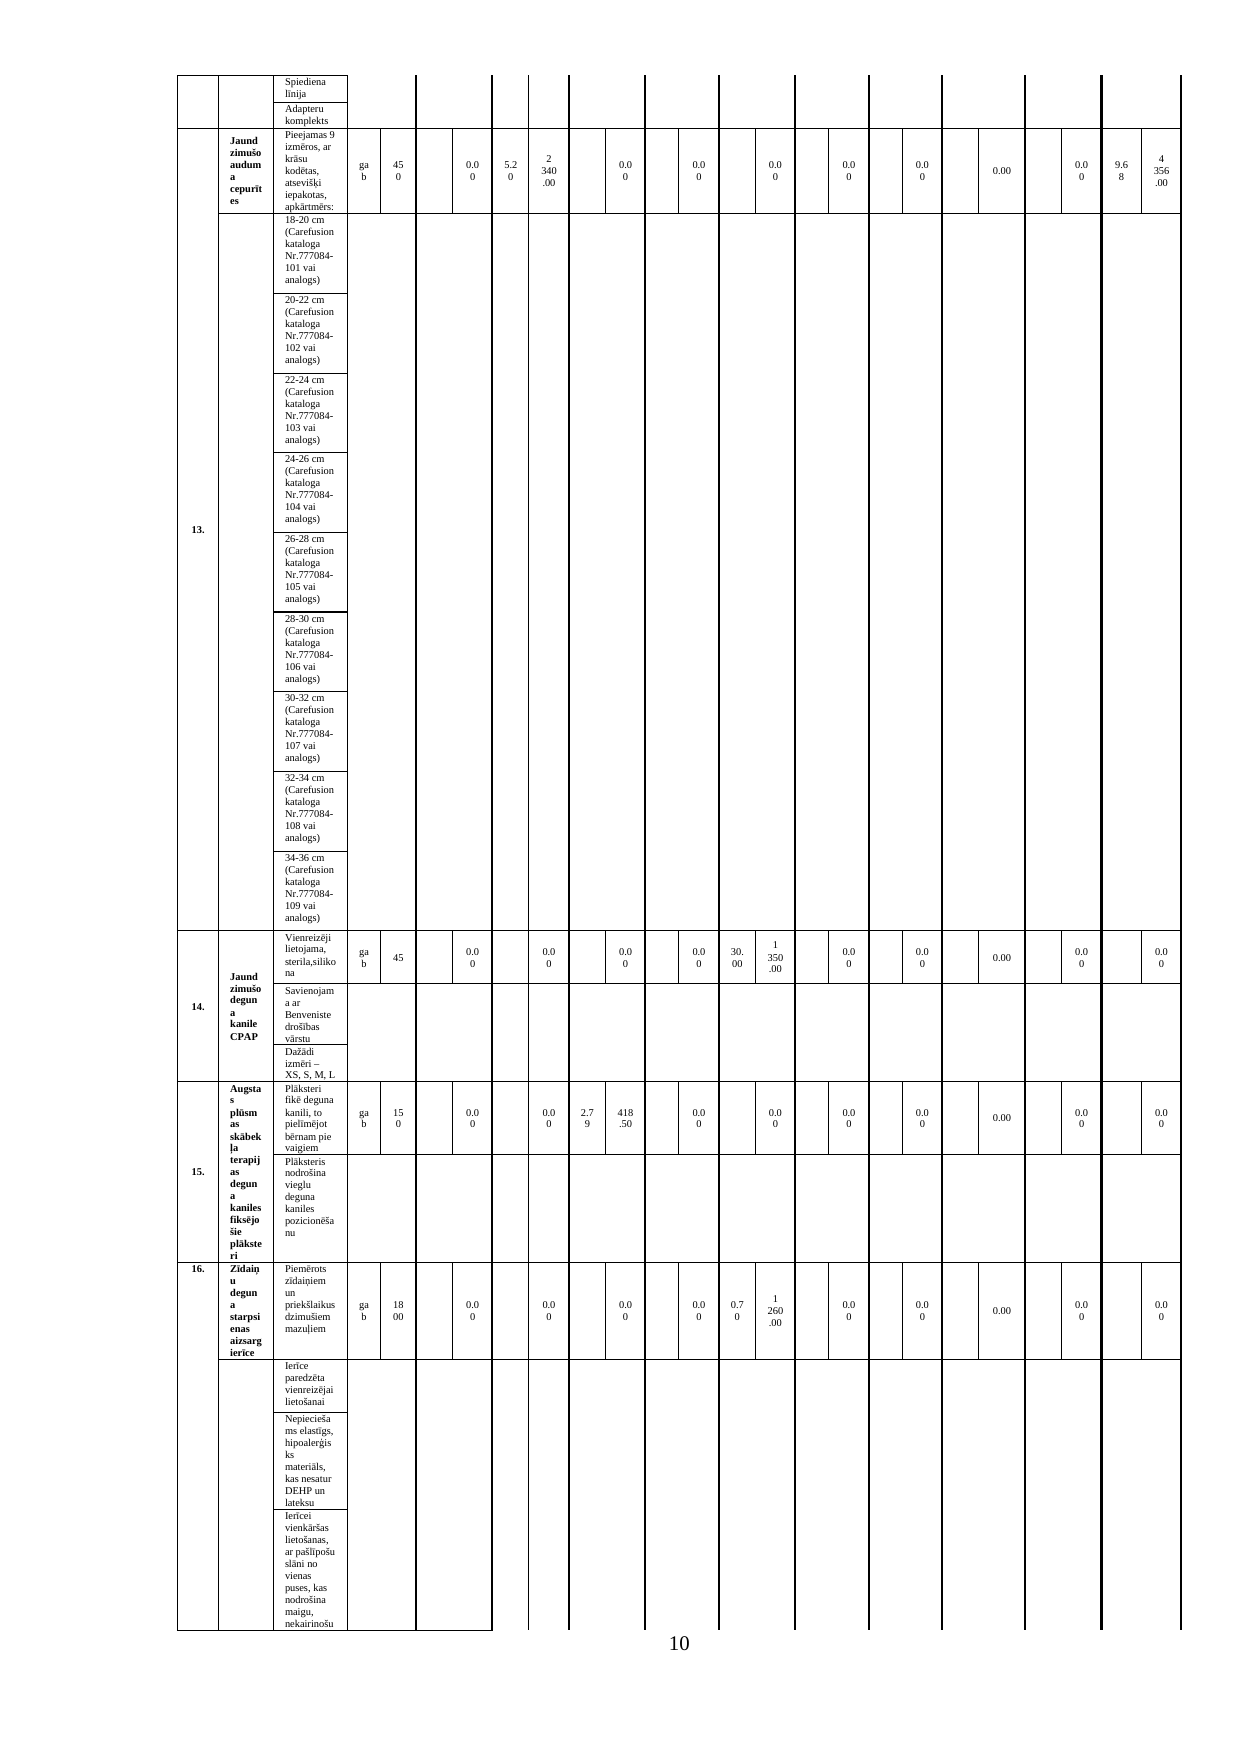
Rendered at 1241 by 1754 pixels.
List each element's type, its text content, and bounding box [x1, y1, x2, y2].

table_cell [796, 214, 829, 293]
table_cell [452, 532, 491, 611]
table_cell [1141, 293, 1180, 372]
table_cell [1026, 611, 1062, 691]
table_cell [979, 851, 1024, 930]
table_cell [679, 611, 718, 691]
table_cell [381, 691, 415, 771]
table_cell [870, 129, 902, 213]
table_cell [720, 1082, 755, 1154]
table_cell [570, 1155, 605, 1262]
table_cell 0.00 [1142, 1263, 1180, 1359]
table_cell [829, 214, 868, 293]
table_cell [1062, 771, 1100, 851]
table_cell [755, 611, 794, 691]
table_cell [529, 1155, 568, 1262]
table_cell [646, 771, 679, 851]
table_cell 0.70 [720, 1263, 755, 1359]
table_cell [979, 214, 1024, 293]
table_cell [679, 1155, 718, 1262]
table_cell 418.50 [606, 1082, 644, 1154]
table_cell [1026, 691, 1062, 771]
table_cell [829, 984, 868, 1044]
table_cell [1141, 452, 1180, 532]
table_cell [570, 102, 605, 128]
table_cell [796, 1360, 829, 1412]
table_cell [348, 984, 381, 1044]
table_cell [1103, 1360, 1141, 1412]
table_cell 0.00 [606, 1263, 644, 1359]
table_cell [529, 452, 568, 532]
table_cell [796, 1082, 828, 1154]
table_cell 2 340.00 [529, 129, 568, 213]
table_cell [1141, 691, 1180, 771]
table_cell [348, 75, 381, 102]
table_cell [570, 373, 605, 452]
table_cell [902, 1044, 941, 1081]
table_cell [452, 984, 491, 1044]
table_cell [219, 1360, 273, 1630]
table_cell [902, 102, 941, 128]
table_cell 2.79 [570, 1082, 605, 1154]
table_cell [178, 76, 218, 128]
table_cell 45 [381, 931, 415, 983]
table_cell [943, 75, 979, 102]
table_cell [943, 931, 978, 983]
table_cell [529, 293, 568, 372]
table_cell [979, 1044, 1024, 1081]
table_cell [348, 691, 381, 771]
table_cell [381, 611, 415, 691]
table_cell [1103, 611, 1141, 691]
table_cell Dažādi izmēri – XS, S, M, L [274, 1045, 347, 1081]
table_cell [870, 293, 902, 372]
table_cell [605, 214, 644, 293]
table_cell [493, 1155, 528, 1262]
table_cell [1026, 532, 1062, 611]
table_cell [452, 214, 491, 293]
table_cell [1026, 1360, 1062, 1412]
table_cell [605, 102, 644, 128]
table_cell [348, 293, 381, 372]
table_cell [679, 1360, 718, 1412]
table_cell [979, 75, 1024, 102]
table_cell [870, 373, 902, 452]
table_cell [1141, 611, 1180, 691]
table_cell [1026, 75, 1062, 102]
table_cell Jaundzimušo auduma cepurītes [219, 129, 273, 213]
table_cell [1026, 452, 1062, 532]
table_cell [570, 1360, 605, 1412]
table_cell [1103, 532, 1141, 611]
table_cell [829, 611, 868, 691]
table_cell Ierīcei vienkāršas lietošanas, ar pašlīpošu slāni no vienas puses, kas nodrošina maigu, nekairinošu [274, 1510, 347, 1630]
table_cell [570, 452, 605, 532]
table_cell [605, 452, 644, 532]
table_cell [348, 1360, 381, 1412]
table_cell 0.00 [756, 129, 794, 213]
table_cell 30-32 cm (Carefusion kataloga Nr.777084-107 vai analogs) [274, 692, 347, 771]
table_cell [1062, 532, 1100, 611]
table_cell [1103, 1412, 1141, 1509]
table_cell 0.00 [453, 931, 491, 983]
table_cell [902, 373, 941, 452]
table_cell [796, 532, 829, 611]
table_cell [452, 102, 491, 128]
table_cell [529, 75, 568, 102]
table_cell 0.00 [979, 1263, 1024, 1359]
table_cell [1103, 1509, 1141, 1630]
table_cell 0.00 [453, 129, 491, 213]
table_cell [1026, 1263, 1061, 1359]
table_cell [870, 931, 902, 983]
table_cell 1 260.00 [756, 1263, 794, 1359]
table_cell [1141, 984, 1180, 1044]
table_cell [348, 532, 381, 611]
table_cell [1062, 102, 1100, 128]
table_cell [529, 851, 568, 930]
table_cell [1062, 1412, 1100, 1509]
table_cell [943, 1082, 978, 1154]
table_cell [1141, 214, 1180, 293]
table_cell [1026, 102, 1062, 128]
table_cell [979, 532, 1024, 611]
table_cell [646, 1082, 678, 1154]
table_cell [646, 293, 679, 372]
table_cell [870, 214, 902, 293]
table_cell [348, 1044, 381, 1081]
table_cell [1062, 1509, 1100, 1630]
table_cell [796, 771, 829, 851]
table_cell [679, 691, 718, 771]
table_cell [1062, 373, 1100, 452]
table_cell [1062, 293, 1100, 372]
table_cell [720, 851, 755, 930]
table_cell 0.00 [829, 1082, 868, 1154]
table_cell [570, 129, 605, 213]
table_cell [679, 75, 718, 102]
table_cell 1800 [381, 1263, 415, 1359]
table_cell [452, 1360, 491, 1412]
table_cell [796, 102, 829, 128]
table_cell [381, 452, 415, 532]
table_cell [829, 851, 868, 930]
table_cell [755, 102, 794, 128]
table_cell [1026, 373, 1062, 452]
table_cell [493, 691, 528, 771]
table_cell [529, 1412, 568, 1509]
table_cell [679, 373, 718, 452]
table_cell [381, 75, 415, 102]
table_cell [720, 1412, 755, 1509]
table_cell [570, 1509, 605, 1630]
table_cell [829, 532, 868, 611]
table_cell [1062, 691, 1100, 771]
table_cell [1103, 452, 1141, 532]
table_cell 0.00 [829, 1263, 868, 1359]
table_cell Adapteru komplekts [274, 103, 347, 128]
table_cell [755, 293, 794, 372]
table_cell [1141, 1412, 1180, 1509]
table_cell [902, 1509, 941, 1630]
table_cell [529, 1360, 568, 1412]
table_cell [646, 691, 679, 771]
table_cell [720, 532, 755, 611]
table_cell [979, 611, 1024, 691]
table_cell [796, 1509, 829, 1630]
table_cell [1103, 984, 1141, 1044]
table_cell [529, 691, 568, 771]
table_cell [979, 1412, 1024, 1509]
table_cell 1 350.00 [756, 931, 794, 983]
table_cell [796, 129, 828, 213]
table_cell [570, 691, 605, 771]
table_cell Zīdaiņu deguna starpsienas aizsargierīce [219, 1263, 273, 1359]
table_cell [755, 1509, 794, 1630]
table_cell [417, 1509, 452, 1630]
table_cell 0.00 [903, 931, 941, 983]
table_cell [529, 214, 568, 293]
table_cell 0.00 [529, 1082, 568, 1154]
table_cell [381, 1509, 415, 1630]
table_cell [1026, 771, 1062, 851]
table_cell [1103, 1155, 1141, 1262]
table_cell [570, 293, 605, 372]
table_cell [452, 1155, 491, 1262]
table_cell [1026, 214, 1062, 293]
table_cell 450 [381, 129, 415, 213]
table_cell [570, 931, 605, 983]
table_cell [720, 75, 755, 102]
table_cell Jaundzimušo deguna kanile CPAP [219, 931, 273, 1081]
table_cell [829, 102, 868, 128]
table_cell [1141, 75, 1180, 102]
table_cell Nepieciešams elastīgs, hipoalerģisks materiāls, kas nesatur DEHP un lateksu [274, 1413, 347, 1509]
table_cell [796, 75, 829, 102]
table_cell gab [348, 129, 380, 213]
table_cell [646, 1360, 679, 1412]
table_cell [679, 452, 718, 532]
table_cell [943, 851, 979, 930]
table_cell [570, 984, 605, 1044]
table_cell Plāksteris nodrošina vieglu deguna kaniles pozicionēšanu [274, 1155, 347, 1262]
table_cell [493, 214, 528, 293]
table_cell [646, 1509, 679, 1630]
table_cell [452, 373, 491, 452]
table_cell [452, 1044, 491, 1081]
table_cell [755, 691, 794, 771]
table_cell [870, 1412, 902, 1509]
table_cell [493, 1412, 528, 1509]
table_cell [720, 373, 755, 452]
table_cell [646, 1044, 679, 1081]
table_cell [646, 75, 679, 102]
table_cell [417, 1360, 452, 1412]
table_cell [979, 984, 1024, 1044]
table_cell [452, 1509, 491, 1630]
table_cell [829, 691, 868, 771]
table_cell [902, 984, 941, 1044]
table_cell [870, 1263, 902, 1359]
table_cell [943, 611, 979, 691]
table_cell [417, 293, 452, 372]
table_cell [679, 102, 718, 128]
table_cell 4 356.00 [1142, 129, 1180, 213]
table_cell 0.00 [903, 129, 941, 213]
table_cell [943, 691, 979, 771]
table_cell [1103, 851, 1141, 930]
table_cell [348, 452, 381, 532]
table_cell [529, 373, 568, 452]
table_cell 0.00 [453, 1263, 491, 1359]
table_cell [679, 771, 718, 851]
table_cell [646, 214, 679, 293]
table_cell [493, 771, 528, 851]
table_cell [646, 532, 679, 611]
table_cell [796, 851, 829, 930]
table_cell [829, 1412, 868, 1509]
table_cell [381, 532, 415, 611]
table_cell [979, 373, 1024, 452]
table_cell [720, 1360, 755, 1412]
table_cell [720, 214, 755, 293]
table_cell 15. [178, 1082, 218, 1262]
table_cell [1062, 75, 1100, 102]
table_cell [493, 75, 528, 102]
table_cell 32-34 cm (Carefusion kataloga Nr.777084-108 vai analogs) [274, 772, 347, 851]
table_cell [943, 452, 979, 532]
table_cell [902, 851, 941, 930]
table_cell [348, 851, 381, 930]
table_cell [417, 102, 452, 128]
table_cell [679, 214, 718, 293]
table_cell [348, 373, 381, 452]
table_cell [943, 1044, 979, 1081]
table_cell 30.00 [720, 931, 755, 983]
table_cell [570, 1412, 605, 1509]
table_cell [493, 1044, 528, 1081]
table_cell [870, 452, 902, 532]
table_cell [720, 611, 755, 691]
table_cell 0.00 [1142, 1082, 1180, 1154]
table_cell [870, 102, 902, 128]
table_cell [605, 373, 644, 452]
table_cell [1026, 1412, 1062, 1509]
table_cell [417, 452, 452, 532]
table_cell [720, 1044, 755, 1081]
table_cell [902, 691, 941, 771]
table_cell [570, 75, 605, 102]
table_cell [605, 293, 644, 372]
table_cell [417, 1082, 452, 1154]
table_cell [529, 1509, 568, 1630]
table_cell gab [348, 931, 380, 983]
table_cell 150 [381, 1082, 415, 1154]
table_cell [979, 293, 1024, 372]
table_cell [870, 1360, 902, 1412]
table_cell [902, 452, 941, 532]
table_cell [646, 611, 679, 691]
table_cell [870, 532, 902, 611]
table_cell [529, 1044, 568, 1081]
table_cell 0.00 [453, 1082, 491, 1154]
table_cell [979, 771, 1024, 851]
table_cell [1026, 1155, 1062, 1262]
table_cell [979, 1360, 1024, 1412]
table_cell [943, 532, 979, 611]
table_cell [417, 691, 452, 771]
table_cell [348, 771, 381, 851]
table_cell [493, 373, 528, 452]
table_cell [646, 931, 678, 983]
table_cell [605, 1155, 644, 1262]
table_cell [1026, 129, 1061, 213]
table_cell 16. [178, 1263, 218, 1630]
table_cell [829, 1509, 868, 1630]
table_cell [679, 1509, 718, 1630]
table_cell 0.00 [979, 1082, 1024, 1154]
table_cell [829, 373, 868, 452]
table_cell [755, 214, 794, 293]
table_cell [417, 611, 452, 691]
table_cell [348, 611, 381, 691]
table_cell [1141, 1155, 1180, 1262]
table_cell [755, 851, 794, 930]
table_cell [493, 532, 528, 611]
table_cell 0.00 [1062, 129, 1100, 213]
table_cell [493, 1360, 528, 1412]
table_cell 0.00 [829, 931, 868, 983]
table_cell 0.00 [529, 1263, 568, 1359]
table_cell [646, 1412, 679, 1509]
table_cell [646, 984, 679, 1044]
table_cell [943, 771, 979, 851]
table_cell [943, 293, 979, 372]
table_cell [493, 1509, 528, 1630]
table_cell [943, 1412, 979, 1509]
table_cell 24-26 cm (Carefusion kataloga Nr.777084-104 vai analogs) [274, 453, 347, 532]
table_cell [829, 1360, 868, 1412]
table_cell [348, 1155, 381, 1262]
table_cell Plāksteri fikē deguna kanili, to pielīmējot bērnam pie vaigiem [274, 1082, 347, 1154]
table_cell [720, 293, 755, 372]
table_cell [796, 611, 829, 691]
table_cell [755, 1360, 794, 1412]
table_cell [1026, 1082, 1061, 1154]
table_cell [493, 611, 528, 691]
table_cell 5.20 [493, 129, 528, 213]
table_cell [417, 373, 452, 452]
table_cell [796, 931, 828, 983]
table_cell [1026, 293, 1062, 372]
table_cell [529, 532, 568, 611]
table_cell [1103, 931, 1141, 983]
table_cell [902, 1155, 941, 1262]
table_cell [381, 1412, 415, 1509]
table_cell [829, 293, 868, 372]
table_cell 0.00 [1062, 931, 1100, 983]
table_cell [902, 214, 941, 293]
table_cell [529, 771, 568, 851]
table_cell [348, 1509, 381, 1630]
table_cell [679, 1412, 718, 1509]
table_cell 0.00 [1142, 931, 1180, 983]
table_cell [979, 1509, 1024, 1630]
table_cell Augstas plūsmas skābekļa terapijas deguna kaniles fiksējošie plāksteri [219, 1082, 273, 1262]
table_cell [452, 611, 491, 691]
table_cell [493, 1263, 528, 1359]
table_cell [1103, 293, 1141, 372]
table_cell [1026, 931, 1061, 983]
table_cell [1141, 373, 1180, 452]
table_cell [796, 1044, 829, 1081]
table_cell [870, 75, 902, 102]
table_cell [646, 1263, 678, 1359]
table_cell [755, 75, 794, 102]
table_cell [796, 1155, 829, 1262]
table_cell Ierīce paredzēta vienreizējai lietošanai [274, 1360, 347, 1412]
table_cell [870, 771, 902, 851]
table_cell [493, 293, 528, 372]
table_cell [902, 293, 941, 372]
table_cell [605, 75, 644, 102]
table_cell [1062, 1155, 1100, 1262]
table_cell 0.00 [679, 1263, 718, 1359]
table_cell gab [348, 1263, 380, 1359]
table_cell [943, 373, 979, 452]
table_cell [796, 691, 829, 771]
table_cell [943, 984, 979, 1044]
table_cell 34-36 cm (Carefusion kataloga Nr.777084-109 vai analogs) [274, 852, 347, 930]
table_cell [417, 1412, 452, 1509]
table_cell [1062, 452, 1100, 532]
table_cell [570, 851, 605, 930]
table_cell [605, 532, 644, 611]
table_cell [570, 1263, 605, 1359]
table_cell 0.00 [756, 1082, 794, 1154]
table_cell [381, 851, 415, 930]
table_cell [902, 1412, 941, 1509]
table_cell [943, 1509, 979, 1630]
table_cell 0.00 [979, 931, 1024, 983]
table_cell [1141, 851, 1180, 930]
table_cell [452, 452, 491, 532]
table_cell [381, 373, 415, 452]
table_cell [1062, 611, 1100, 691]
table_cell [829, 771, 868, 851]
table_cell [796, 1263, 828, 1359]
table_cell [493, 984, 528, 1044]
table_cell [570, 771, 605, 851]
table_cell Pieejamas 9 izmēros, ar krāsu kodētas, atsevišķi iepakotas, apkārtmērs: [274, 129, 347, 213]
table_cell 0.00 [606, 931, 644, 983]
table_cell [829, 1155, 868, 1262]
table_cell [943, 1263, 978, 1359]
table_cell [1103, 75, 1141, 102]
table_cell [605, 691, 644, 771]
table_cell [570, 214, 605, 293]
table_cell [796, 984, 829, 1044]
table_cell [1103, 102, 1141, 128]
table_cell [679, 293, 718, 372]
table_cell [605, 1360, 644, 1412]
table_cell [902, 611, 941, 691]
table_cell [417, 1155, 452, 1262]
table_cell [1141, 102, 1180, 128]
table_cell 0.00 [829, 129, 868, 213]
table_cell [720, 129, 755, 213]
table_cell 0.00 [903, 1082, 941, 1154]
table_cell [870, 1509, 902, 1630]
table_cell [417, 532, 452, 611]
table_cell [493, 1082, 528, 1154]
table_cell [605, 851, 644, 930]
table_cell [605, 1509, 644, 1630]
table_cell [720, 984, 755, 1044]
table_cell [755, 1044, 794, 1081]
table_cell [755, 532, 794, 611]
table_cell [1062, 1044, 1100, 1081]
table_cell [417, 214, 452, 293]
table_cell [417, 129, 452, 213]
table_cell [493, 851, 528, 930]
table_cell [381, 102, 415, 128]
table_cell [646, 129, 678, 213]
table_cell [679, 1044, 718, 1081]
table_cell [1103, 373, 1141, 452]
table_cell 28-30 cm (Carefusion kataloga Nr.777084-106 vai analogs) [274, 613, 347, 691]
table_cell [829, 452, 868, 532]
table_cell [943, 1360, 979, 1412]
table_cell [417, 1263, 452, 1359]
table_cell 13. [178, 129, 218, 930]
table_cell [1026, 1044, 1062, 1081]
table_cell 20-22 cm (Carefusion kataloga Nr.777084-102 vai analogs) [274, 294, 347, 372]
table_cell [646, 102, 679, 128]
table_cell [219, 214, 273, 930]
table_cell 26-28 cm (Carefusion kataloga Nr.777084-105 vai analogs) [274, 533, 347, 611]
table_cell [755, 984, 794, 1044]
table_cell [1062, 984, 1100, 1044]
table_cell 0.00 [1062, 1082, 1100, 1154]
table_cell [902, 1360, 941, 1412]
table_cell [381, 214, 415, 293]
table_cell [1026, 851, 1062, 930]
table_cell Piemērots zīdaiņiem un priekšlaikus dzimušiem mazuļiem [274, 1263, 347, 1359]
table_cell [870, 1082, 902, 1154]
table_cell [755, 771, 794, 851]
table_cell [796, 1412, 829, 1509]
table_cell [348, 1412, 381, 1509]
table_cell [493, 452, 528, 532]
table_cell Spiediena līnija [274, 76, 347, 102]
table_cell Savienojama ar Benveniste drošības vārstu [274, 984, 347, 1044]
table_cell [529, 984, 568, 1044]
table_cell [570, 1044, 605, 1081]
table_cell [1062, 1360, 1100, 1412]
table_cell [679, 851, 718, 930]
table_cell [720, 1509, 755, 1630]
table_cell [1103, 1263, 1141, 1359]
table_cell [605, 1412, 644, 1509]
table_cell [381, 1155, 415, 1262]
table_cell [417, 771, 452, 851]
table_cell [605, 611, 644, 691]
table_cell 0.00 [979, 129, 1024, 213]
table_cell gab [348, 1082, 380, 1154]
table_cell [870, 611, 902, 691]
table_cell [902, 75, 941, 102]
table_cell [1141, 532, 1180, 611]
table_cell [1141, 771, 1180, 851]
table_cell [943, 129, 978, 213]
table_cell [570, 532, 605, 611]
table_cell [720, 452, 755, 532]
table_cell [417, 851, 452, 930]
table_cell [493, 931, 528, 983]
table_cell [755, 1155, 794, 1262]
table_cell 0.00 [903, 1263, 941, 1359]
table_cell [348, 102, 381, 128]
table_cell [679, 532, 718, 611]
table_cell [870, 691, 902, 771]
table_cell 0.00 [606, 129, 644, 213]
table_cell 0.00 [1062, 1263, 1100, 1359]
table_cell [570, 611, 605, 691]
table_cell [529, 611, 568, 691]
table_cell 9.68 [1103, 129, 1141, 213]
table_cell 22-24 cm (Carefusion kataloga Nr.777084-103 vai analogs) [274, 374, 347, 452]
table_cell [1103, 214, 1141, 293]
table_cell [605, 984, 644, 1044]
table_cell [381, 984, 415, 1044]
table_cell [1103, 1044, 1141, 1081]
table_cell [646, 1155, 679, 1262]
table_cell [943, 214, 979, 293]
table_cell [417, 75, 452, 102]
table_cell [605, 1044, 644, 1081]
table_cell [452, 691, 491, 771]
table_cell [979, 102, 1024, 128]
table_cell [870, 1155, 902, 1262]
table_cell [1141, 1509, 1180, 1630]
table_cell [902, 532, 941, 611]
table_cell [870, 1044, 902, 1081]
table_cell [943, 102, 979, 128]
table_cell [870, 984, 902, 1044]
table_cell [646, 851, 679, 930]
table_cell [755, 452, 794, 532]
table_cell 14. [178, 931, 218, 1081]
table_cell [1026, 1509, 1062, 1630]
table_cell [829, 1044, 868, 1081]
table_cell [219, 76, 273, 128]
table_cell [979, 452, 1024, 532]
table_cell [796, 452, 829, 532]
table_cell [452, 75, 491, 102]
table_cell [417, 984, 452, 1044]
table_cell [1141, 1044, 1180, 1081]
table_cell [720, 691, 755, 771]
table_cell [381, 1360, 415, 1412]
table_cell [381, 771, 415, 851]
table_cell [1103, 771, 1141, 851]
table_cell [720, 1155, 755, 1262]
table_cell 0.00 [679, 129, 718, 213]
table_cell [417, 1044, 452, 1081]
table_cell [679, 984, 718, 1044]
table_cell [381, 293, 415, 372]
table_cell [1141, 1360, 1180, 1412]
table_cell [417, 931, 452, 983]
table_cell 0.00 [679, 1082, 718, 1154]
table_cell [529, 102, 568, 128]
table_cell [796, 293, 829, 372]
table_cell [1062, 851, 1100, 930]
table_cell [720, 771, 755, 851]
table_cell [452, 1412, 491, 1509]
table_cell [829, 75, 868, 102]
table_cell [979, 1155, 1024, 1262]
table_cell [979, 691, 1024, 771]
table_cell [902, 771, 941, 851]
table_cell [870, 851, 902, 930]
table_cell [1103, 691, 1141, 771]
table_cell 0.00 [529, 931, 568, 983]
table_cell [381, 1044, 415, 1081]
table_cell [1062, 214, 1100, 293]
table_cell [755, 1412, 794, 1509]
table_cell [493, 102, 528, 128]
table_cell [720, 102, 755, 128]
table_cell 0.00 [679, 931, 718, 983]
table_cell [796, 373, 829, 452]
table_cell [452, 771, 491, 851]
table_cell [1026, 984, 1062, 1044]
table_cell [1103, 1082, 1141, 1154]
table_cell [348, 214, 381, 293]
table_cell [646, 452, 679, 532]
table_cell 18-20 cm (Carefusion kataloga Nr.777084-101 vai analogs) [274, 214, 347, 293]
table_cell [605, 771, 644, 851]
table_cell [755, 373, 794, 452]
table_cell [646, 373, 679, 452]
table_cell Vienreizēji lietojama, sterila,silikona [274, 931, 347, 983]
table_cell [452, 293, 491, 372]
table_cell [943, 1155, 979, 1262]
table_cell [452, 851, 491, 930]
